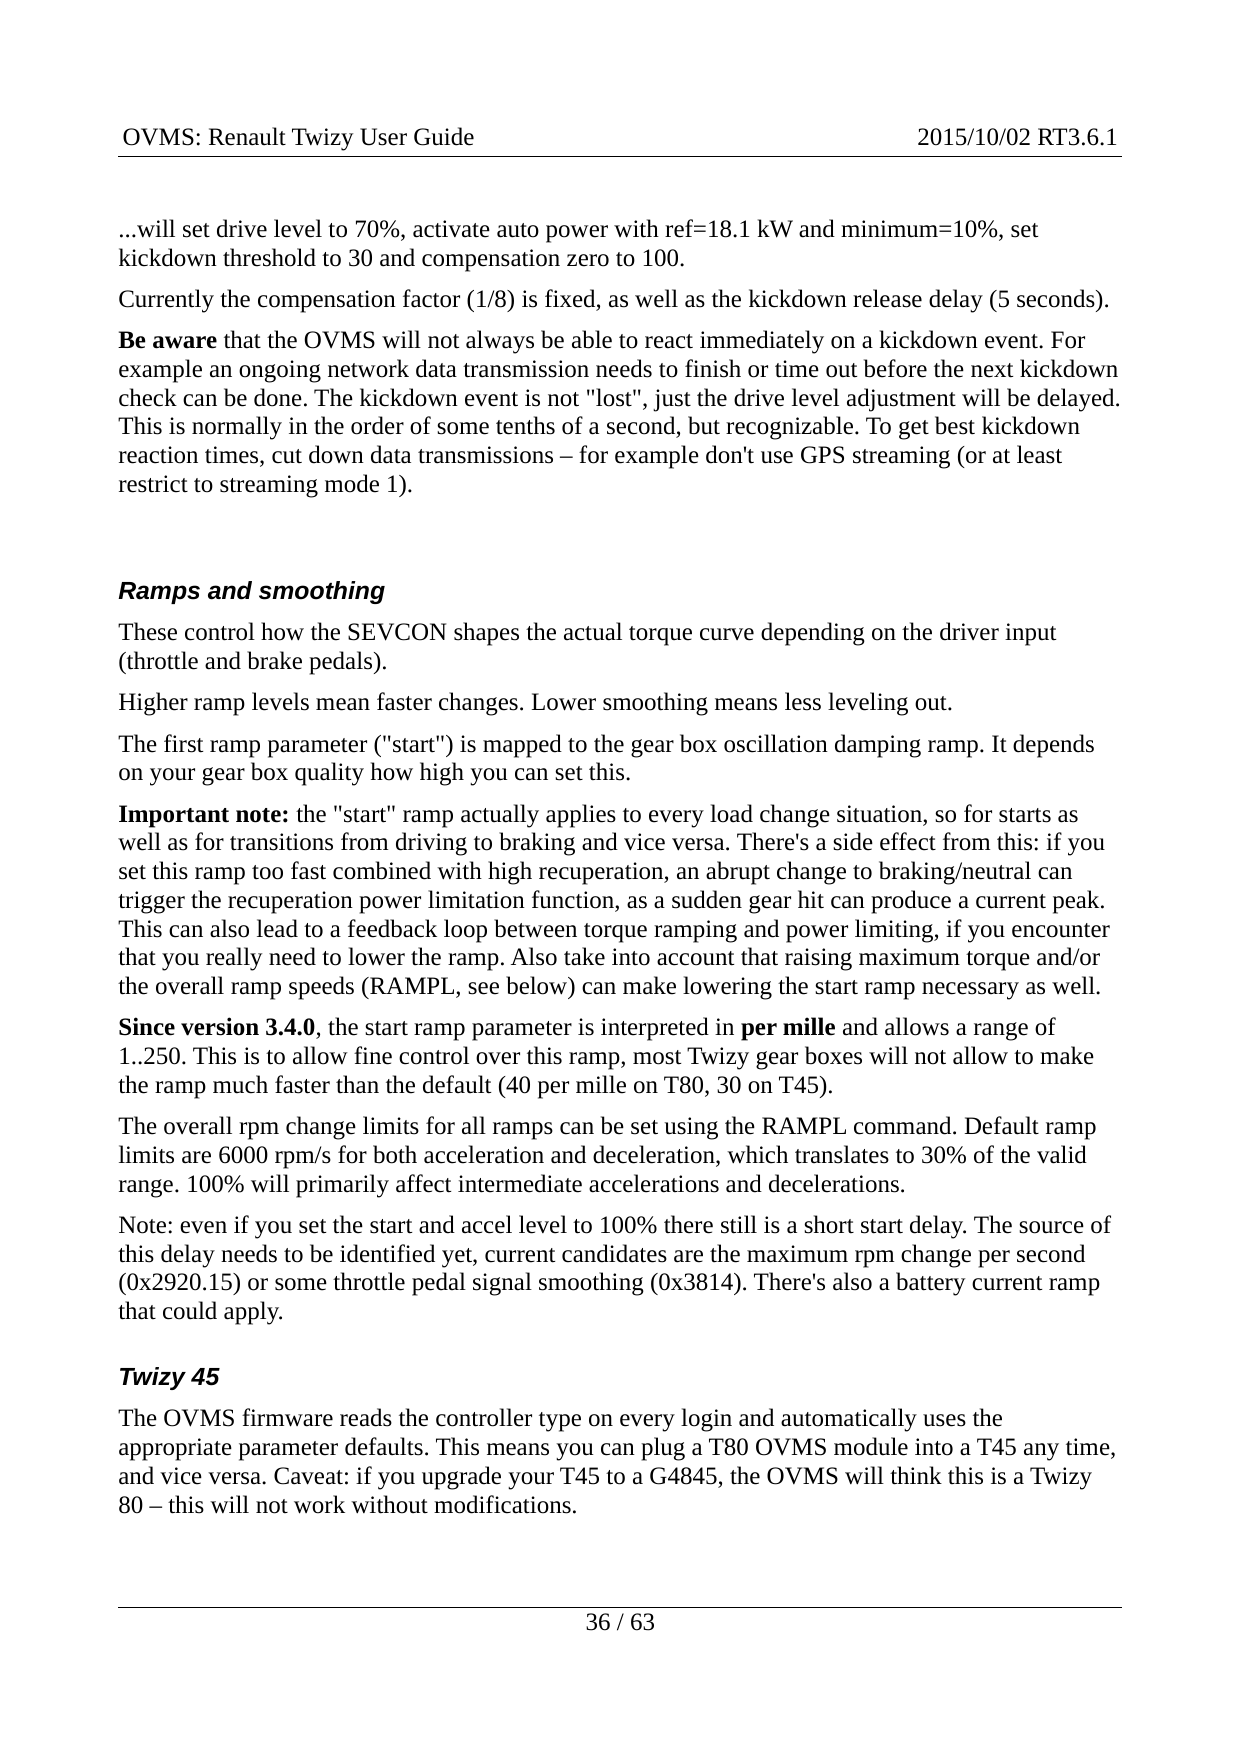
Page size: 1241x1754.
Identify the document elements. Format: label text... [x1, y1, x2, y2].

text The OVMS firmware reads the controller type on every login and automatically uses the appropriate parameter defaults. This means you can plug a T80 OVMS module into a T45 any time, and vice versa. Caveat: if you upgrade your T45 to a G4845, the OVMS will think this is a Twizy 80 – this will not work without modifications. [118, 1403, 1122, 1518]
text Higher ramp levels mean faster changes. Lower smoothing means less leveling out. [118, 687, 1122, 716]
text The first ramp parameter ("start") is mapped to the gear box oscillation damping ramp. It depends on your gear box quality how high you can set this. [118, 729, 1122, 786]
text Currently the compensation factor (1/8) is fixed, as well as the kickdown release delay (5 seconds). [118, 284, 1122, 313]
subtitle Ramps and smoothing [118, 576, 1122, 605]
text Note: even if you set the start and accel level to 100% there still is a short start delay. The source of this delay needs to be identified yet, current candidates are the maximum rpm change per second (0x2920.15) or some throttle pedal signal smoothing (0x3814). There's also a battery current ramp that could apply. [118, 1210, 1122, 1325]
text Important note: the "start" ramp actually applies to every load change situation, so for starts as well as for transitions from driving to braking and vice versa. There's a side effect from this: if you set this ramp too fast combined with high recuperation, an abrupt change to braking/neutral can trigger the recuperation power limitation function, as a sudden gear hit can produce a current peak. This can also lead to a feedback loop between torque ramping and power limiting, if you encounter that you really need to lower the ramp. Also take into account that raising maximum torque and/or the overall ramp speeds (RAMPL, see below) can make lowering the start ramp necessary as well. [118, 799, 1122, 1000]
text These control how the SEVCON shapes the actual torque curve depending on the driver input (throttle and brake pedals). [118, 617, 1122, 675]
subtitle Twizy 45 [118, 1362, 1122, 1391]
text Since version 3.4.0, the start ramp parameter is interpreted in per mille and allows a range of 1..250. This is to allow fine control over this ramp, most Twizy gear boxes will not allow to make the ramp much faster than the default (40 per mille on T80, 30 on T45). [118, 1012, 1122, 1099]
text The overall rpm change limits for all ramps can be set using the RAMPL command. Default ramp limits are 6000 rpm/s for both acceleration and deceleration, which translates to 30% of the valid range. 100% will primarily affect intermediate accelerations and decelerations. [118, 1111, 1122, 1197]
text Be aware that the OVMS will not always be able to react immediately on a kickdown event. For example an ongoing network data transmission needs to finish or time out before the next kickdown check can be done. The kickdown event is not "lost", just the drive level adjustment will be delayed. This is normally in the order of some tenths of a second, but recognizable. To get best kickdown reaction times, cut down data transmissions – for example don't use GPS streaming (or at least restrict to streaming mode 1). [118, 325, 1122, 498]
text ...will set drive level to 70%, activate auto power with ref=18.1 kW and minimum=10%, set kickdown threshold to 30 and compensation zero to 100. [118, 214, 1122, 271]
